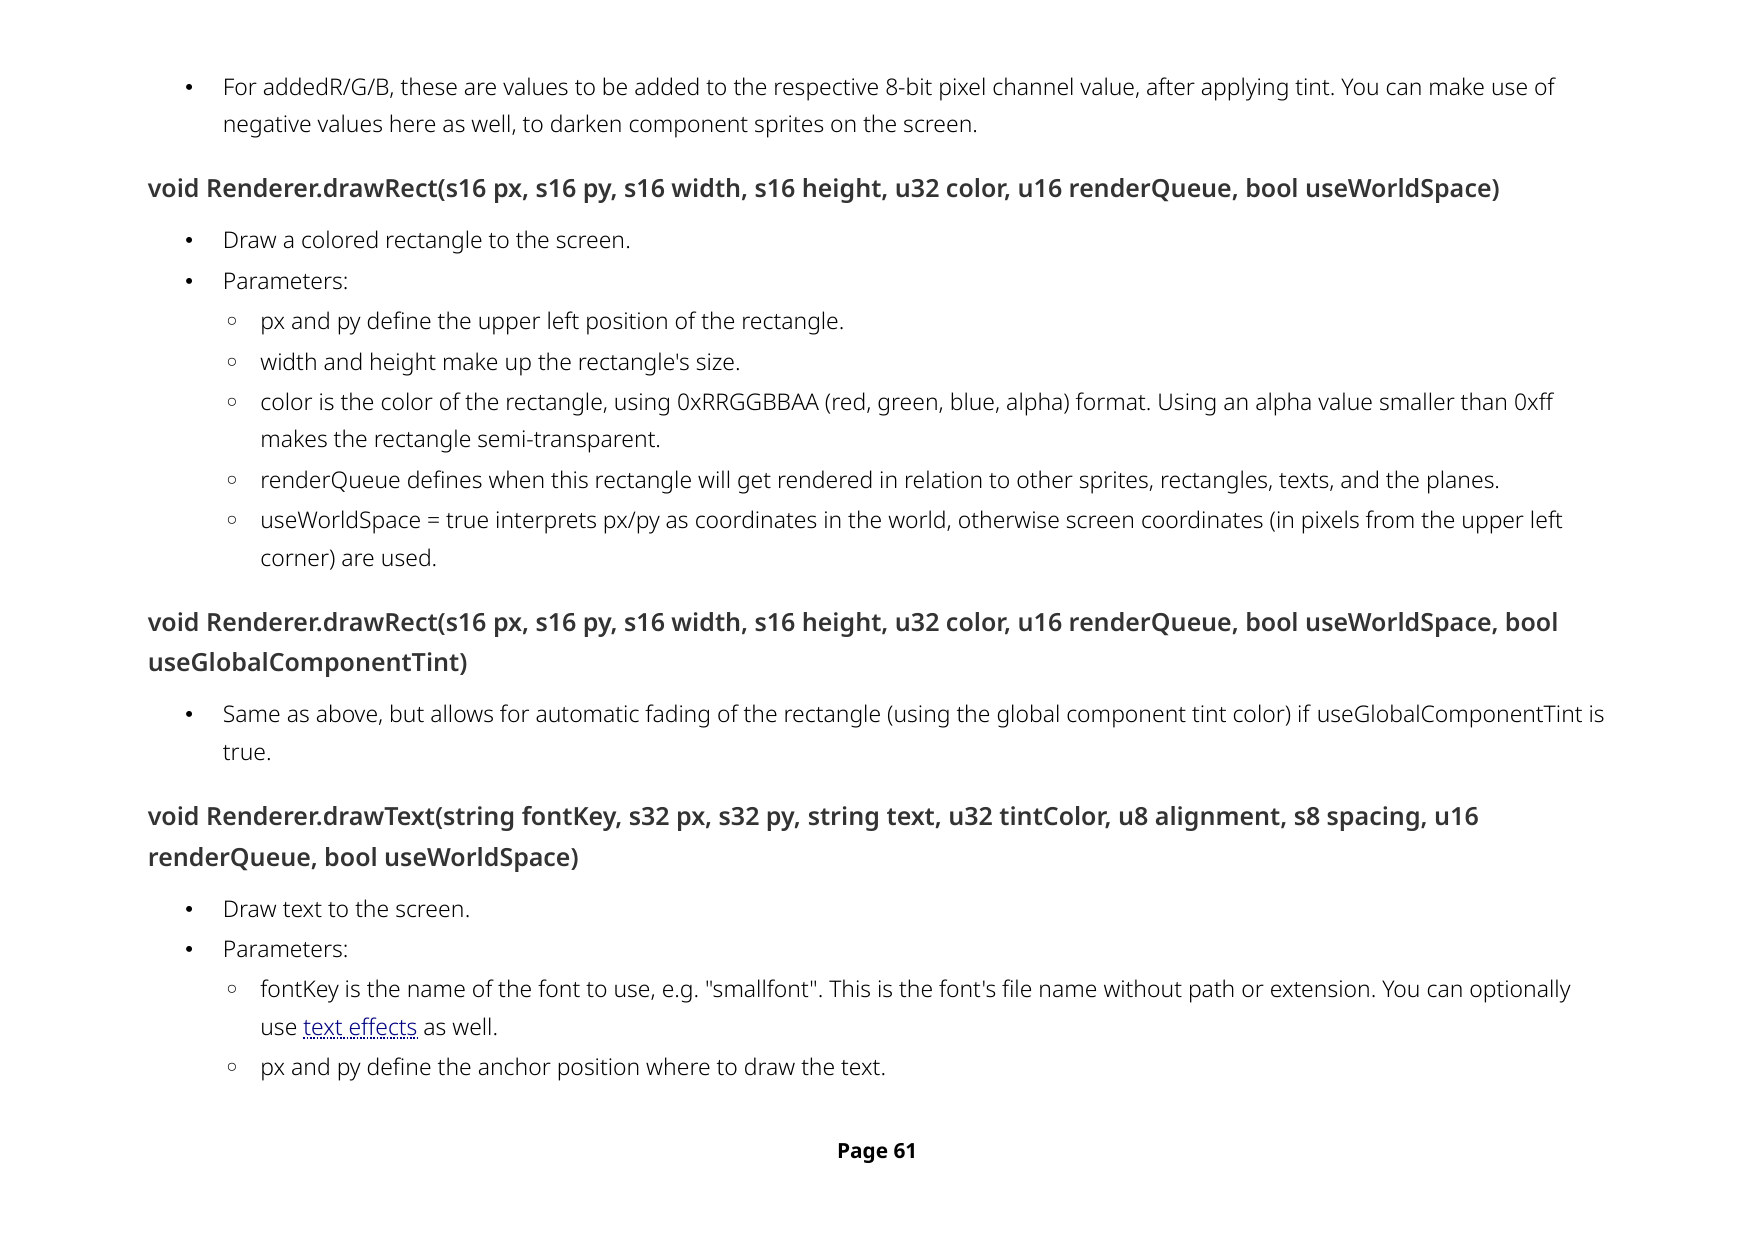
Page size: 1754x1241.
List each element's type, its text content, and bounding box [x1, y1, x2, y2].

list Same as above, but allows for automatic fading of the rectangle (using the global component tint color) if useGlobalComponentTint is true. [185, 698, 1606, 767]
subtitle void Renderer.drawText(string fontKey, s32 px, s32 py, string text, u32 tintColor, u8 alignment, s8 spacing, u16 renderQueue, bool useWorldSpace) [148, 798, 1606, 873]
list fontKey is the name of the font to use, e.g. "smallfont". This is the font's file name without path or extension. You can optionally use text effects as well. [223, 973, 1606, 1042]
list useWorldSpace = true interprets px/py as coordinates in the world, otherwise screen coordinates (in pixels from the upper left corner) are used. [223, 504, 1606, 573]
list Draw a colored rectangle to the screen. [185, 224, 1606, 255]
list For addedR/G/B, these are values to be added to the respective 8-bit pixel channel value, after applying tint. You can make use of negative values here as well, to darken component sprites on the screen. [185, 71, 1606, 139]
list color is the color of the rectangle, using 0xRRGGBBAA (red, green, blue, alpha) format. Using an alpha value smaller than 0xff makes the rectangle semi-transparent. [223, 386, 1606, 454]
list px and py define the upper left position of the rectangle. [223, 305, 1606, 336]
list Parameters: [185, 264, 1606, 296]
list px and py define the anchor position where to draw the text. [223, 1051, 1606, 1082]
list width and height make up the rectangle's size. [223, 345, 1606, 377]
list Draw text to the screen. [185, 892, 1606, 924]
subtitle void Renderer.drawRect(s16 px, s16 py, s16 width, s16 height, u32 color, u16 renderQueue, bool useWorldSpace) [148, 171, 1606, 205]
subtitle void Renderer.drawRect(s16 px, s16 py, s16 width, s16 height, u32 color, u16 renderQueue, bool useWorldSpace, bool useGlobalComponentTint) [148, 604, 1606, 679]
list Parameters: [185, 933, 1606, 964]
list renderQueue defines when this rectangle will get rendered in relation to other sprites, rectangles, texts, and the planes. [223, 464, 1606, 495]
